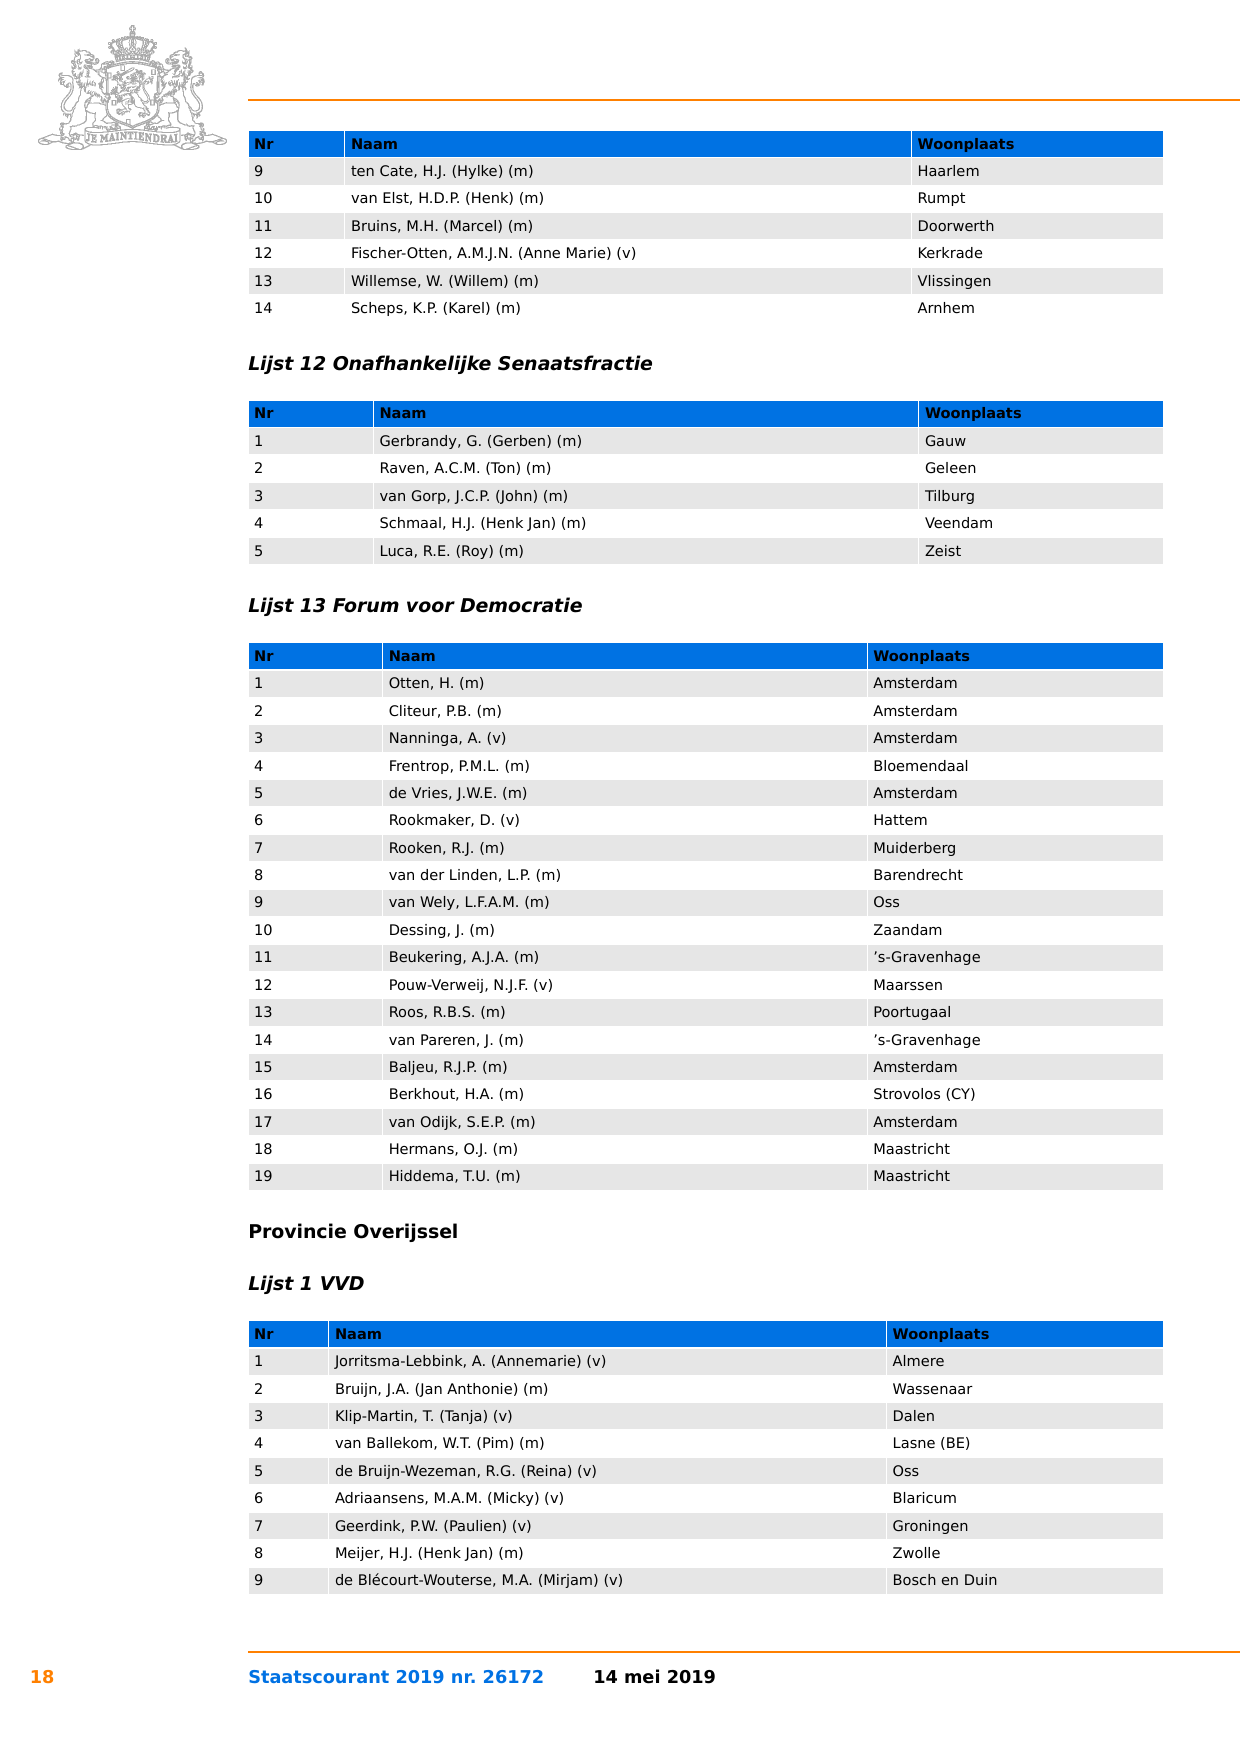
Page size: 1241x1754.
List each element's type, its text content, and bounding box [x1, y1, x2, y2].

table_cell 19 [249, 1164, 382, 1190]
table_cell van Odijk, S.E.P. (m) [383, 1109, 867, 1135]
table_cell 9 [249, 158, 344, 185]
table_cell Baljeu, R.J.P. (m) [383, 1054, 867, 1080]
table_cell Poortugaal [868, 999, 1163, 1026]
table_cell Rookmaker, D. (v) [383, 808, 867, 834]
table_cell 15 [249, 1054, 382, 1080]
table_header Woonplaats [887, 1321, 1163, 1347]
table_cell ’s-Gravenhage [868, 945, 1163, 971]
table_cell Oss [868, 890, 1163, 916]
table_header Naam [374, 401, 918, 427]
table_header Woonplaats [868, 643, 1163, 669]
table_cell Geleen [919, 456, 1163, 482]
table_cell Hiddema, T.U. (m) [383, 1164, 867, 1190]
table_cell 13 [249, 999, 382, 1026]
table_cell 9 [249, 1568, 328, 1594]
table_cell Amsterdam [868, 671, 1163, 697]
table_cell de Bruijn-Wezeman, R.G. (Reina) (v) [329, 1458, 886, 1484]
table_cell Strovolos (CY) [868, 1081, 1163, 1108]
subtitle Lijst 12 Onafhankelijke Senaatsfractie [248, 353, 1163, 375]
table_cell Amsterdam [868, 1054, 1163, 1080]
table_cell Arnhem [912, 295, 1163, 322]
table_header Naam [345, 131, 911, 157]
table_cell Bloemendaal [868, 753, 1163, 779]
table_cell 1 [249, 671, 382, 697]
table_cell 10 [249, 186, 344, 212]
table_cell Doorwerth [912, 213, 1163, 239]
table_cell 1 [249, 428, 373, 454]
table_cell Almere [887, 1349, 1163, 1375]
picture [38, 25, 227, 150]
table_cell Dessing, J. (m) [383, 917, 867, 943]
table_cell Bosch en Duin [887, 1568, 1163, 1594]
table_cell Bruijn, J.A. (Jan Anthonie) (m) [329, 1376, 886, 1402]
table_cell Klip-Martin, T. (Tanja) (v) [329, 1403, 886, 1429]
table_cell de Vries, J.W.E. (m) [383, 780, 867, 806]
table_header Naam [383, 643, 867, 669]
table_cell Haarlem [912, 158, 1163, 185]
table_cell Maastricht [868, 1164, 1163, 1190]
table_cell 4 [249, 1431, 328, 1457]
table_cell Vlissingen [912, 268, 1163, 294]
table_cell van Ballekom, W.T. (Pim) (m) [329, 1431, 886, 1457]
table_cell 13 [249, 268, 344, 294]
table_header Nr [249, 401, 373, 427]
table_cell Wassenaar [887, 1376, 1163, 1402]
table_cell 2 [249, 1376, 328, 1402]
table_cell ten Cate, H.J. (Hylke) (m) [345, 158, 911, 185]
table_cell Lasne (BE) [887, 1431, 1163, 1457]
table_cell Scheps, K.P. (Karel) (m) [345, 295, 911, 322]
table_cell Pouw-Verweij, N.J.F. (v) [383, 972, 867, 998]
table_header Nr [249, 1321, 328, 1347]
table_cell Fischer-Otten, A.M.J.N. (Anne Marie) (v) [345, 241, 911, 267]
table_cell Rooken, R.J. (m) [383, 835, 867, 861]
table_cell van Gorp, J.C.P. (John) (m) [374, 483, 918, 509]
table_cell Schmaal, H.J. (Henk Jan) (m) [374, 510, 918, 537]
table_cell 4 [249, 510, 373, 537]
table_cell Meijer, H.J. (Henk Jan) (m) [329, 1540, 886, 1567]
table_cell Zwolle [887, 1540, 1163, 1567]
table_cell van der Linden, L.P. (m) [383, 862, 867, 889]
table_cell Berkhout, H.A. (m) [383, 1081, 867, 1108]
table_cell 14 [249, 1027, 382, 1053]
table_header Naam [329, 1321, 886, 1347]
table_cell Beukering, A.J.A. (m) [383, 945, 867, 971]
table_cell Frentrop, P.M.L. (m) [383, 753, 867, 779]
table_cell Bruins, M.H. (Marcel) (m) [345, 213, 911, 239]
table_cell Dalen [887, 1403, 1163, 1429]
table_cell 12 [249, 241, 344, 267]
table_cell Nanninga, A. (v) [383, 725, 867, 752]
table_cell Zeist [919, 538, 1163, 564]
table_cell Otten, H. (m) [383, 671, 867, 697]
table_cell Blaricum [887, 1485, 1163, 1512]
table_header Nr [249, 131, 344, 157]
table_cell Gauw [919, 428, 1163, 454]
table_cell 3 [249, 1403, 328, 1429]
table_cell Tilburg [919, 483, 1163, 509]
table_cell Geerdink, P.W. (Paulien) (v) [329, 1513, 886, 1539]
table_cell Roos, R.B.S. (m) [383, 999, 867, 1026]
table_cell Cliteur, P.B. (m) [383, 698, 867, 724]
table_cell 16 [249, 1081, 382, 1108]
table_cell 9 [249, 890, 382, 916]
table_cell 7 [249, 835, 382, 861]
table_cell Hermans, O.J. (m) [383, 1136, 867, 1163]
table_cell Muiderberg [868, 835, 1163, 861]
table_cell de Blécourt-Wouterse, M.A. (Mirjam) (v) [329, 1568, 886, 1594]
table_cell 2 [249, 456, 373, 482]
table_cell Oss [887, 1458, 1163, 1484]
table_cell van Wely, L.F.A.M. (m) [383, 890, 867, 916]
table_cell 8 [249, 862, 382, 889]
table_cell Maastricht [868, 1136, 1163, 1163]
table_cell 1 [249, 1349, 328, 1375]
table_cell Kerkrade [912, 241, 1163, 267]
table_cell 17 [249, 1109, 382, 1135]
table_cell Gerbrandy, G. (Gerben) (m) [374, 428, 918, 454]
subtitle Provincie Overijssel [248, 1221, 1163, 1243]
table_cell Barendrecht [868, 862, 1163, 889]
table_cell 11 [249, 213, 344, 239]
table_cell Amsterdam [868, 780, 1163, 806]
table_cell 8 [249, 1540, 328, 1567]
table_cell 3 [249, 483, 373, 509]
table_header Nr [249, 643, 382, 669]
table_cell 18 [249, 1136, 382, 1163]
subtitle Lijst 1 VVD [248, 1273, 1163, 1295]
table_cell Amsterdam [868, 725, 1163, 752]
table_cell Groningen [887, 1513, 1163, 1539]
table_header Woonplaats [919, 401, 1163, 427]
table_cell Jorritsma-Lebbink, A. (Annemarie) (v) [329, 1349, 886, 1375]
table_cell 6 [249, 808, 382, 834]
table_cell Rumpt [912, 186, 1163, 212]
table_cell Amsterdam [868, 1109, 1163, 1135]
table_cell 3 [249, 725, 382, 752]
table_cell 7 [249, 1513, 328, 1539]
table_cell Luca, R.E. (Roy) (m) [374, 538, 918, 564]
table_cell 6 [249, 1485, 328, 1512]
table_cell ’s-Gravenhage [868, 1027, 1163, 1053]
table_cell Veendam [919, 510, 1163, 537]
table_cell 12 [249, 972, 382, 998]
table_cell Raven, A.C.M. (Ton) (m) [374, 456, 918, 482]
table_cell van Pareren, J. (m) [383, 1027, 867, 1053]
table_cell 5 [249, 1458, 328, 1484]
table_cell van Elst, H.D.P. (Henk) (m) [345, 186, 911, 212]
table_cell Adriaansens, M.A.M. (Micky) (v) [329, 1485, 886, 1512]
table_cell 4 [249, 753, 382, 779]
table_cell 2 [249, 698, 382, 724]
table_cell Hattem [868, 808, 1163, 834]
table_cell Willemse, W. (Willem) (m) [345, 268, 911, 294]
table_header Woonplaats [912, 131, 1163, 157]
table_cell 5 [249, 780, 382, 806]
table_cell 14 [249, 295, 344, 322]
subtitle Lijst 13 Forum voor Democratie [248, 595, 1163, 617]
table_cell 10 [249, 917, 382, 943]
table_cell Amsterdam [868, 698, 1163, 724]
table_cell Zaandam [868, 917, 1163, 943]
table_cell 5 [249, 538, 373, 564]
table_cell Maarssen [868, 972, 1163, 998]
table_cell 11 [249, 945, 382, 971]
